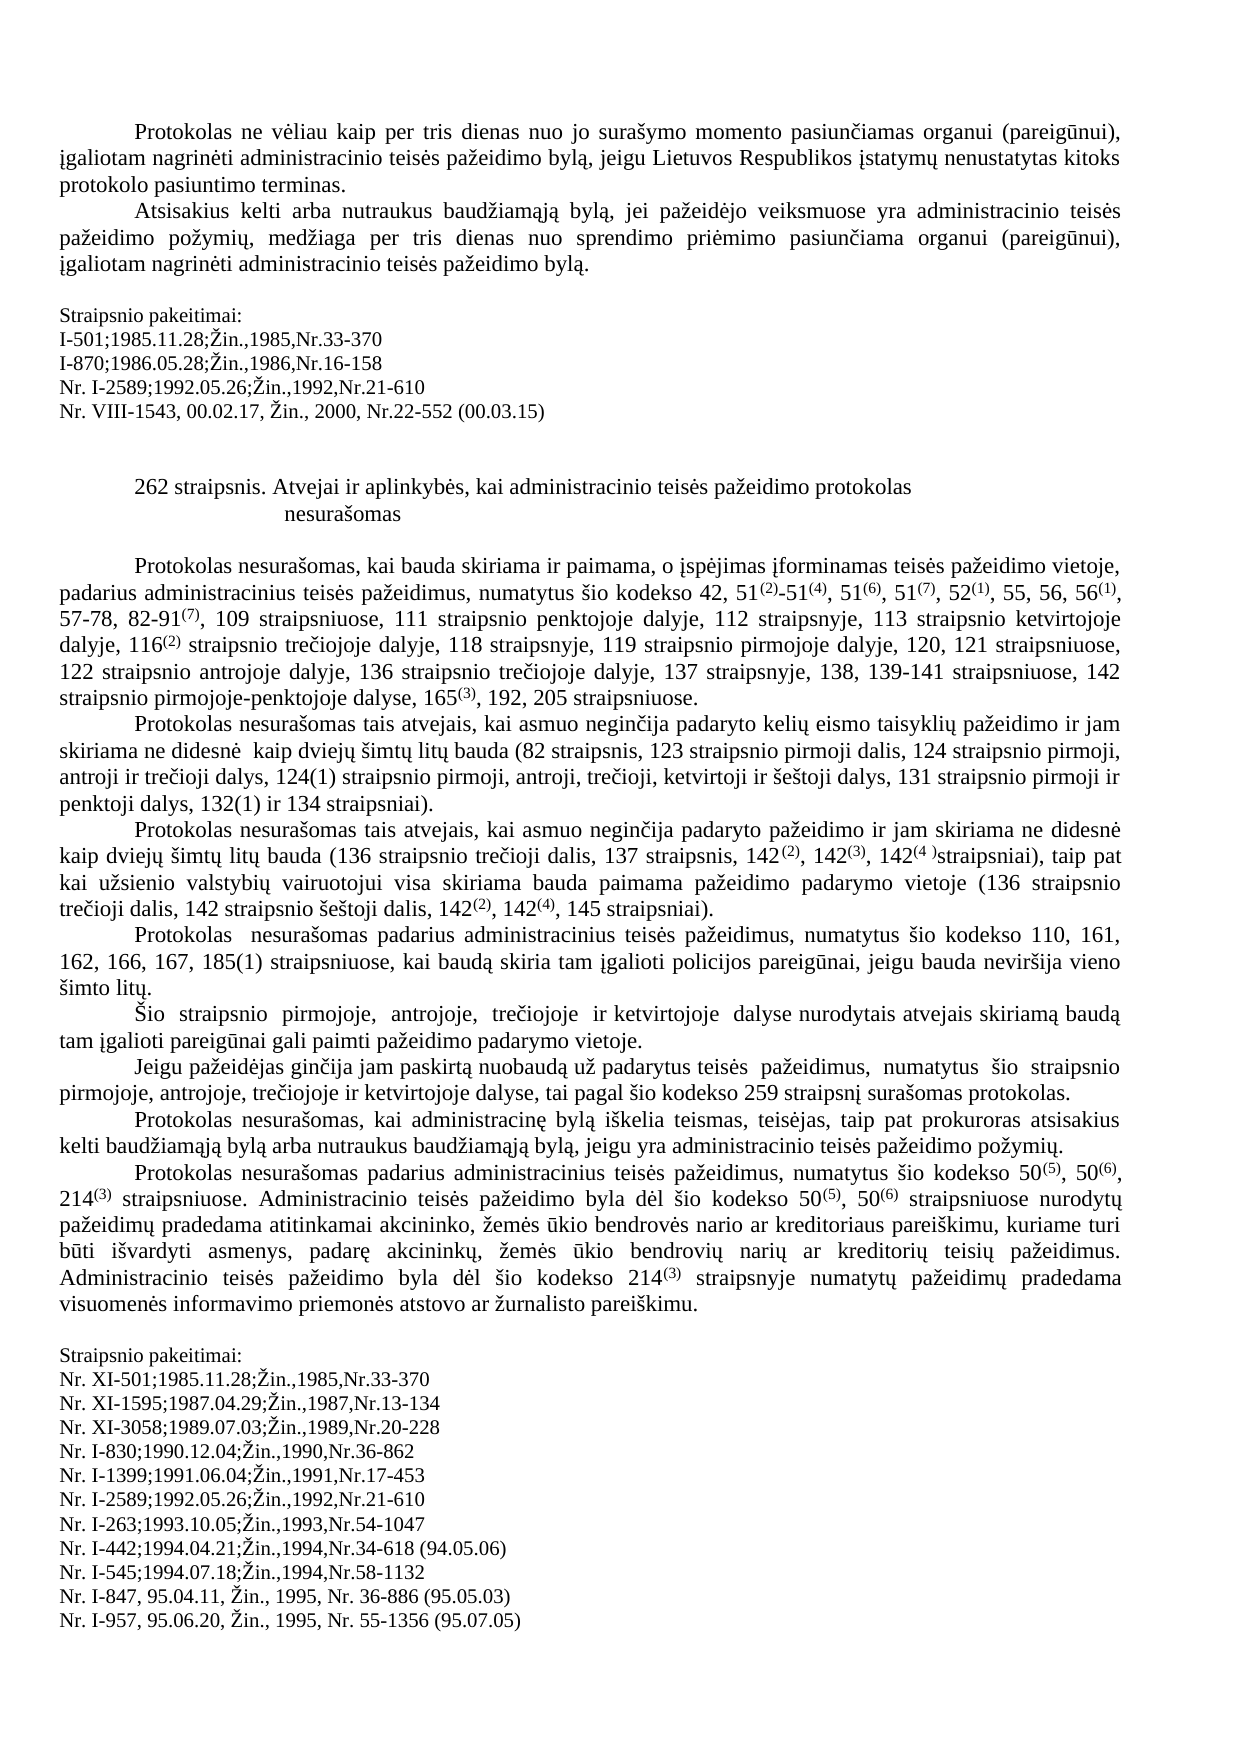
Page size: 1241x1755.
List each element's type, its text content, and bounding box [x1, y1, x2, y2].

text Nr. XI-3058;1989.07.03;Žin.,1989,Nr.20-228 [59, 1415, 1122, 1439]
text Nr. I-1399;1991.06.04;Žin.,1991,Nr.17-453 [59, 1463, 1122, 1487]
text Nr. I-263;1993.10.05;Žin.,1993,Nr.54-1047 [59, 1511, 1122, 1536]
text Protokolas nesurašomas, kai bauda skiriama ir paimama, o įspėjimas įforminamas teisės pažeidimo vietoje, padarius administracinius teisės pažeidimus, numatytus šio kodekso 42, 51(2)-51(4), 51(6), 51(7), 52(1), 55, 56, 56(1), 57-78, 82-91(7), 109 straipsniuose, 111 straipsnio penktojoje dalyje, 112 straipsnyje, 113 straipsnio ketvirtojoje dalyje, 116(2) straipsnio trečiojoje dalyje, 118 straipsnyje, 119 straipsnio pirmojoje dalyje, 120, 121 straipsniuose, 122 straipsnio antrojoje dalyje, 136 straipsnio trečiojoje dalyje, 137 straipsnyje, 138, 139-141 straipsniuose, 142 straipsnio pirmojoje-penktojoje dalyse, 165(3), 192, 205 straipsniuose. [59, 552, 1122, 711]
text I-870;1986.05.28;Žin.,1986,Nr.16-158 [59, 351, 1122, 375]
text Protokolas nesurašomas tais atvejais, kai asmuo neginčija padaryto pažeidimo ir jam skiriama ne didesnė kaip dviejų šimtų litų bauda (136 straipsnio trečioji dalis, 137 straipsnis, 142(2), 142(3), 142(4 )straipsniai), taip pat kai užsienio valstybių vairuotojui visa skiriama bauda paimama pažeidimo padarymo vietoje (136 straipsnio trečioji dalis, 142 straipsnio šeštoji dalis, 142(2), 142(4), 145 straipsniai). [59, 816, 1122, 921]
text Nr. I-545;1994.07.18;Žin.,1994,Nr.58-1132 [59, 1559, 1122, 1584]
text Nr. I-2589;1992.05.26;Žin.,1992,Nr.21-610 [59, 1487, 1122, 1511]
text Protokolas nesurašomas tais atvejais, kai asmuo neginčija padaryto kelių eismo taisyklių pažeidimo ir jam skiriama ne didesnė kaip dviejų šimtų litų bauda (82 straipsnis, 123 straipsnio pirmoji dalis, 124 straipsnio pirmoji, antroji ir trečioji dalys, 124(1) straipsnio pirmoji, antroji, trečioji, ketvirtoji ir šeštoji dalys, 131 straipsnio pirmoji ir penktoji dalys, 132(1) ir 134 straipsniai). [59, 711, 1122, 816]
text Nr. VIII-1543, 00.02.17, Žin., 2000, Nr.22-552 (00.03.15) [59, 399, 1122, 423]
text Straipsnio pakeitimai: [59, 1343, 1122, 1367]
text Nr. I-830;1990.12.04;Žin.,1990,Nr.36-862 [59, 1439, 1122, 1463]
text Atsisakius kelti arba nutraukus baudžiamąją bylą, jei pažeidėjo veiksmuose yra administracinio teisės pažeidimo požymių, medžiaga per tris dienas nuo sprendimo priėmimo pasiunčiama organui (pareigūnui), įgaliotam nagrinėti administracinio teisės pažeidimo bylą. [59, 197, 1122, 276]
text Protokolas nesurašomas padarius administracinius teisės pažeidimus, numatytus šio kodekso 50(5), 50(6), 214(3) straipsniuose. Administracinio teisės pažeidimo byla dėl šio kodekso 50(5), 50(6) straipsniuose nurodytų pažeidimų pradedama atitinkamai akcininko, žemės ūkio bendrovės nario ar kreditoriaus pareiškimu, kuriame turi būti išvardyti asmenys, padarę akcininkų, žemės ūkio bendrovių narių ar kreditorių teisių pažeidimus. Administracinio teisės pažeidimo byla dėl šio kodekso 214(3) straipsnyje numatytų pažeidimų pradedama visuomenės informavimo priemonės atstovo ar žurnalisto pareiškimu. [59, 1158, 1122, 1317]
text nesurašomas [209, 500, 1122, 526]
text 262 straipsnis. Atvejai ir aplinkybės, kai administracinio teisės pažeidimo protokolas [59, 473, 1122, 500]
text Protokolas nesurašomas, kai administracinę bylą iškelia teismas, teisėjas, taip pat prokuroras atsisakius kelti baudžiamąją bylą arba nutraukus baudžiamąją bylą, jeigu yra administracinio teisės pažeidimo požymių. [59, 1106, 1122, 1158]
text Šio straipsnio pirmojoje, antrojoje, trečiojoje ir ketvirtojoje dalyse nurodytais atvejais skiriamą baudą tam įgalioti pareigūnai gali paimti pažeidimo padarymo vietoje. [59, 1000, 1122, 1053]
text Straipsnio pakeitimai: [59, 303, 1122, 327]
text Nr. XI-1595;1987.04.29;Žin.,1987,Nr.13-134 [59, 1391, 1122, 1415]
text Nr. I-957, 95.06.20, Žin., 1995, Nr. 55-1356 (95.07.05) [59, 1608, 1122, 1632]
text Nr. XI-501;1985.11.28;Žin.,1985,Nr.33-370 [59, 1367, 1122, 1391]
text Protokolas nesurašomas padarius administracinius teisės pažeidimus, numatytus šio kodekso 110, 161, 162, 166, 167, 185(1) straipsniuose, kai baudą skiria tam įgalioti policijos pareigūnai, jeigu bauda neviršija vieno šimto litų. [59, 921, 1122, 1000]
text I-501;1985.11.28;Žin.,1985,Nr.33-370 [59, 327, 1122, 351]
text Nr. I-442;1994.04.21;Žin.,1994,Nr.34-618 (94.05.06) [59, 1536, 1122, 1559]
text Jeigu pažeidėjas ginčija jam paskirtą nuobaudą už padarytus teisės pažeidimus, numatytus šio straipsnio pirmojoje, antrojoje, trečiojoje ir ketvirtojoje dalyse, tai pagal šio kodekso 259 straipsnį surašomas protokolas. [59, 1053, 1122, 1106]
text Nr. I-2589;1992.05.26;Žin.,1992,Nr.21-610 [59, 375, 1122, 399]
text Nr. I-847, 95.04.11, Žin., 1995, Nr. 36-886 (95.05.03) [59, 1584, 1122, 1608]
text Protokolas ne vėliau kaip per tris dienas nuo jo surašymo momento pasiunčiamas organui (pareigūnui), įgaliotam nagrinėti administracinio teisės pažeidimo bylą, jeigu Lietuvos Respublikos įstatymų nenustatytas kitoks protokolo pasiuntimo terminas. [59, 118, 1122, 197]
